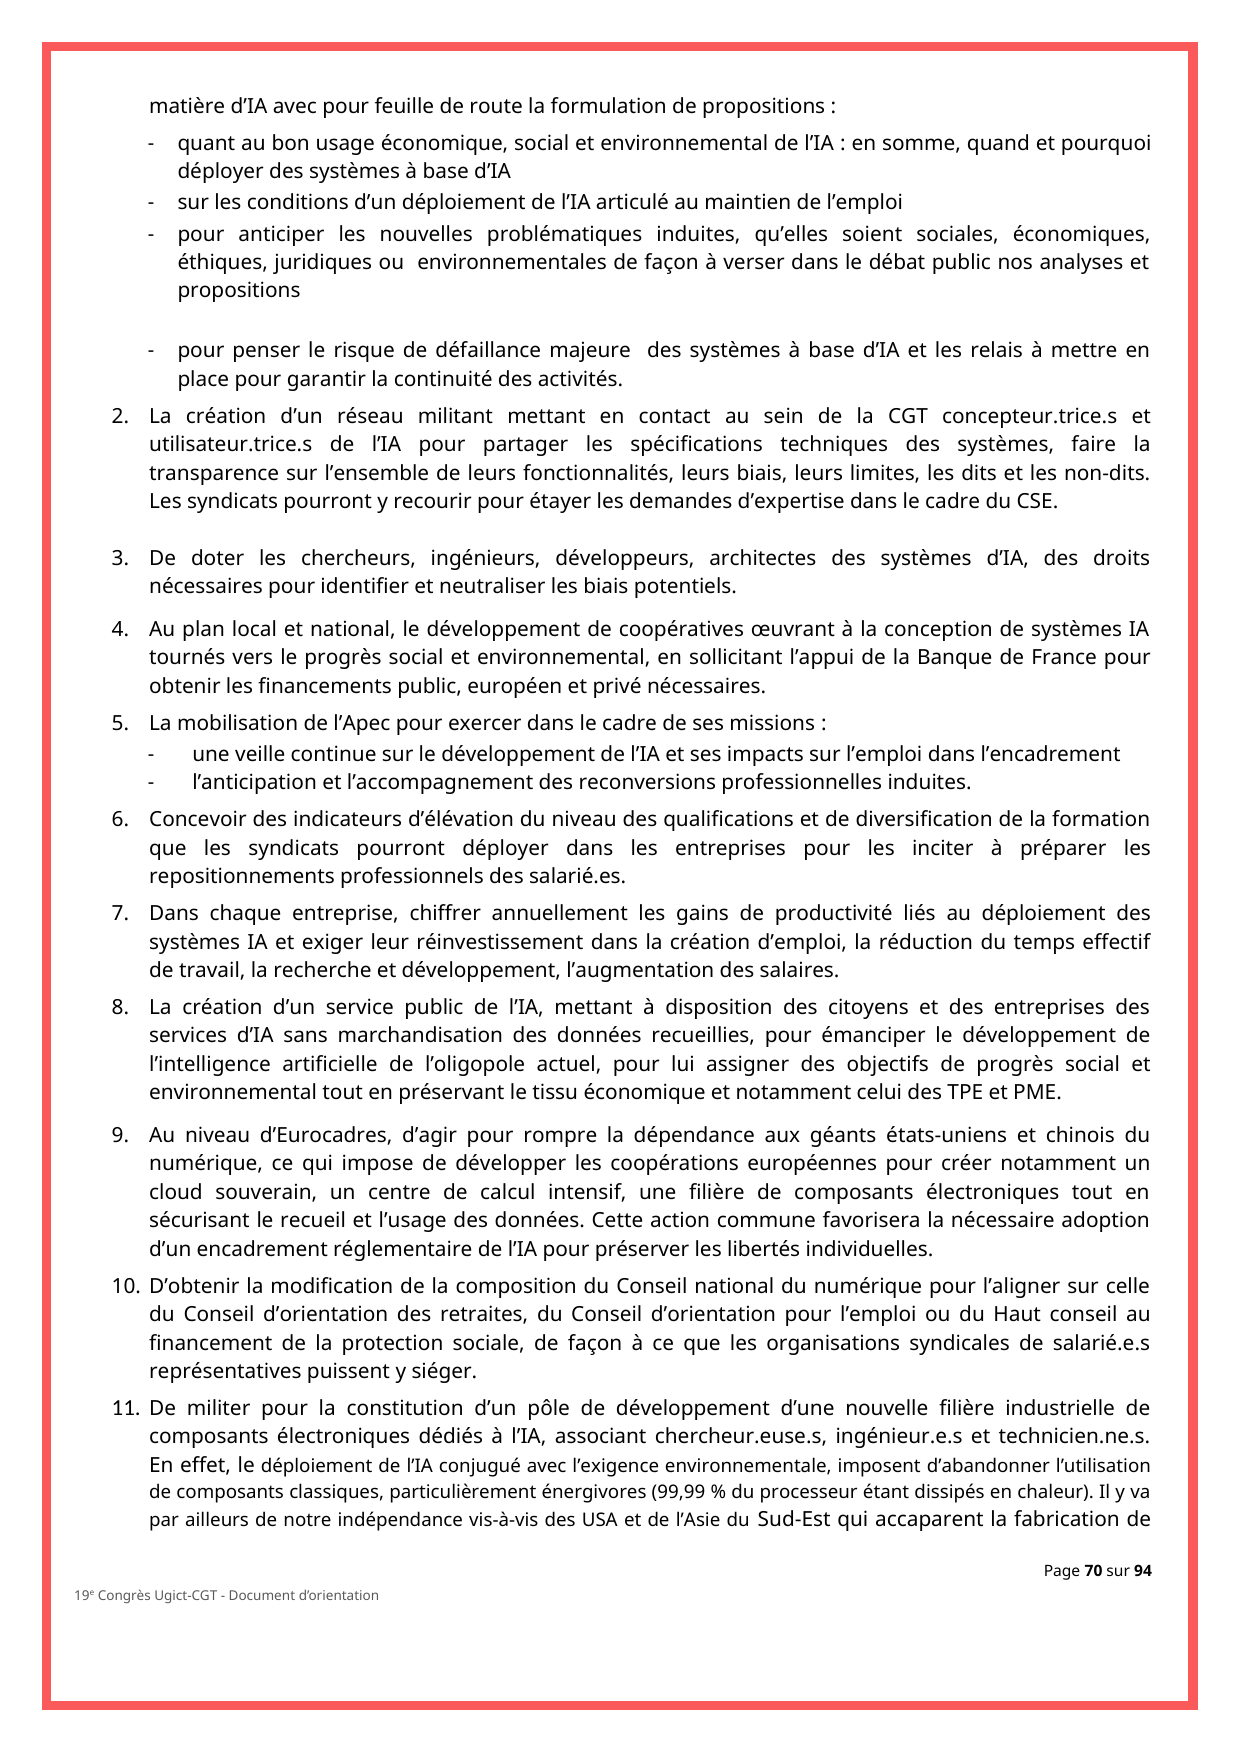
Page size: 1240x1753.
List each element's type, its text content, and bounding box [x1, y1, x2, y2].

list Au plan local et national, le développement de coopératives œuvrant à la conception de systèmes IA tournés vers le progrès social et environnemental, en sollicitant l’appui de la Banque de France pour obtenir les financements public, européen et privé nécessaires. [111, 614, 1152, 699]
list une veille continue sur le développement de l’IA et ses impacts sur l’emploi dans l’encadrement [148, 739, 1152, 767]
list pour anticiper les nouvelles problématiques induites, qu’elles soient sociales, économiques, éthiques, juridiques ou environnementales de façon à verser dans le débat public nos analyses et propositions [148, 219, 1152, 332]
list sur les conditions d’un déploiement de l’IA articulé au maintien de l’emploi [148, 187, 1152, 216]
list quant au bon usage économique, social et environnemental de l’IA : en somme, quand et pourquoi déployer des systèmes à base d’IA [148, 128, 1152, 185]
list Concevoir des indicateurs d’élévation du niveau des qualifications et de diversification de la formation que les syndicats pourront déployer dans les entreprises pour les inciter à préparer les repositionnements professionnels des salarié.es. [111, 804, 1152, 890]
list De militer pour la constitution d’un pôle de développement d’une nouvelle filière industrielle de composants électroniques dédiés à l’IA, associant chercheur.euse.s, ingénieur.e.s et technicien.ne.s. En effet, le déploiement de l’IA conjugué avec l’exigence environnementale, imposent d’abandonner l’utilisation de composants classiques, particulièrement énergivores (99,99 % du processeur étant dissipés en chaleur). Il y va par ailleurs de notre indépendance vis-à-vis des USA et de l’Asie du Sud-Est qui accaparent la fabrication de [111, 1393, 1152, 1532]
list Au niveau d’Eurocadres, d’agir pour rompre la dépendance aux géants états-uniens et chinois du numérique, ce qui impose de développer les coopérations européennes pour créer notamment un cloud souverain, un centre de calcul intensif, une filière de composants électroniques tout en sécurisant le recueil et l’usage des données. Cette action commune favorisera la nécessaire adoption d’un encadrement réglementaire de l’IA pour préserver les libertés individuelles. [111, 1120, 1152, 1262]
list D’obtenir la modification de la composition du Conseil national du numérique pour l’aligner sur celle du Conseil d’orientation des retraites, du Conseil d’orientation pour l’emploi ou du Haut conseil au financement de la protection sociale, de façon à ce que les organisations syndicales de salarié.e.s représentatives puissent y siéger. [111, 1271, 1152, 1384]
list De doter les chercheurs, ingénieurs, développeurs, architectes des systèmes d’IA, des droits nécessaires pour identifier et neutraliser les biais potentiels. [111, 543, 1152, 600]
list La création d’un service public de l’IA, mettant à disposition des citoyens et des entreprises des services d’IA sans marchandisation des données recueillies, pour émanciper le développement de l’intelligence artificielle de l’oligopole actuel, pour lui assigner des objectifs de progrès social et environnemental tout en préservant le tissu économique et notamment celui des TPE et PME. [111, 992, 1152, 1106]
list l’anticipation et l’accompagnement des reconversions professionnelles induites. [148, 767, 1152, 796]
list La mobilisation de l’Apec pour exercer dans le cadre de ses missions : [111, 708, 1152, 736]
list matière d’IA avec pour feuille de route la formulation de propositions : [111, 91, 1152, 119]
list pour penser le risque de défaillance majeure des systèmes à base d’IA et les relais à mettre en place pour garantir la continuité des activités. [148, 335, 1152, 392]
list La création d’un réseau militant mettant en contact au sein de la CGT concepteur.trice.s et utilisateur.trice.s de l’IA pour partager les spécifications techniques des systèmes, faire la transparence sur l’ensemble de leurs fonctionnalités, leurs biais, leurs limites, les dits et les non-dits. Les syndicats pourront y recourir pour étayer les demandes d’expertise dans le cadre du CSE. [111, 401, 1152, 514]
list Dans chaque entreprise, chiffrer annuellement les gains de productivité liés au déploiement des systèmes IA et exiger leur réinvestissement dans la création d’emploi, la réduction du temps effectif de travail, la recherche et développement, l’augmentation des salaires. [111, 898, 1152, 984]
